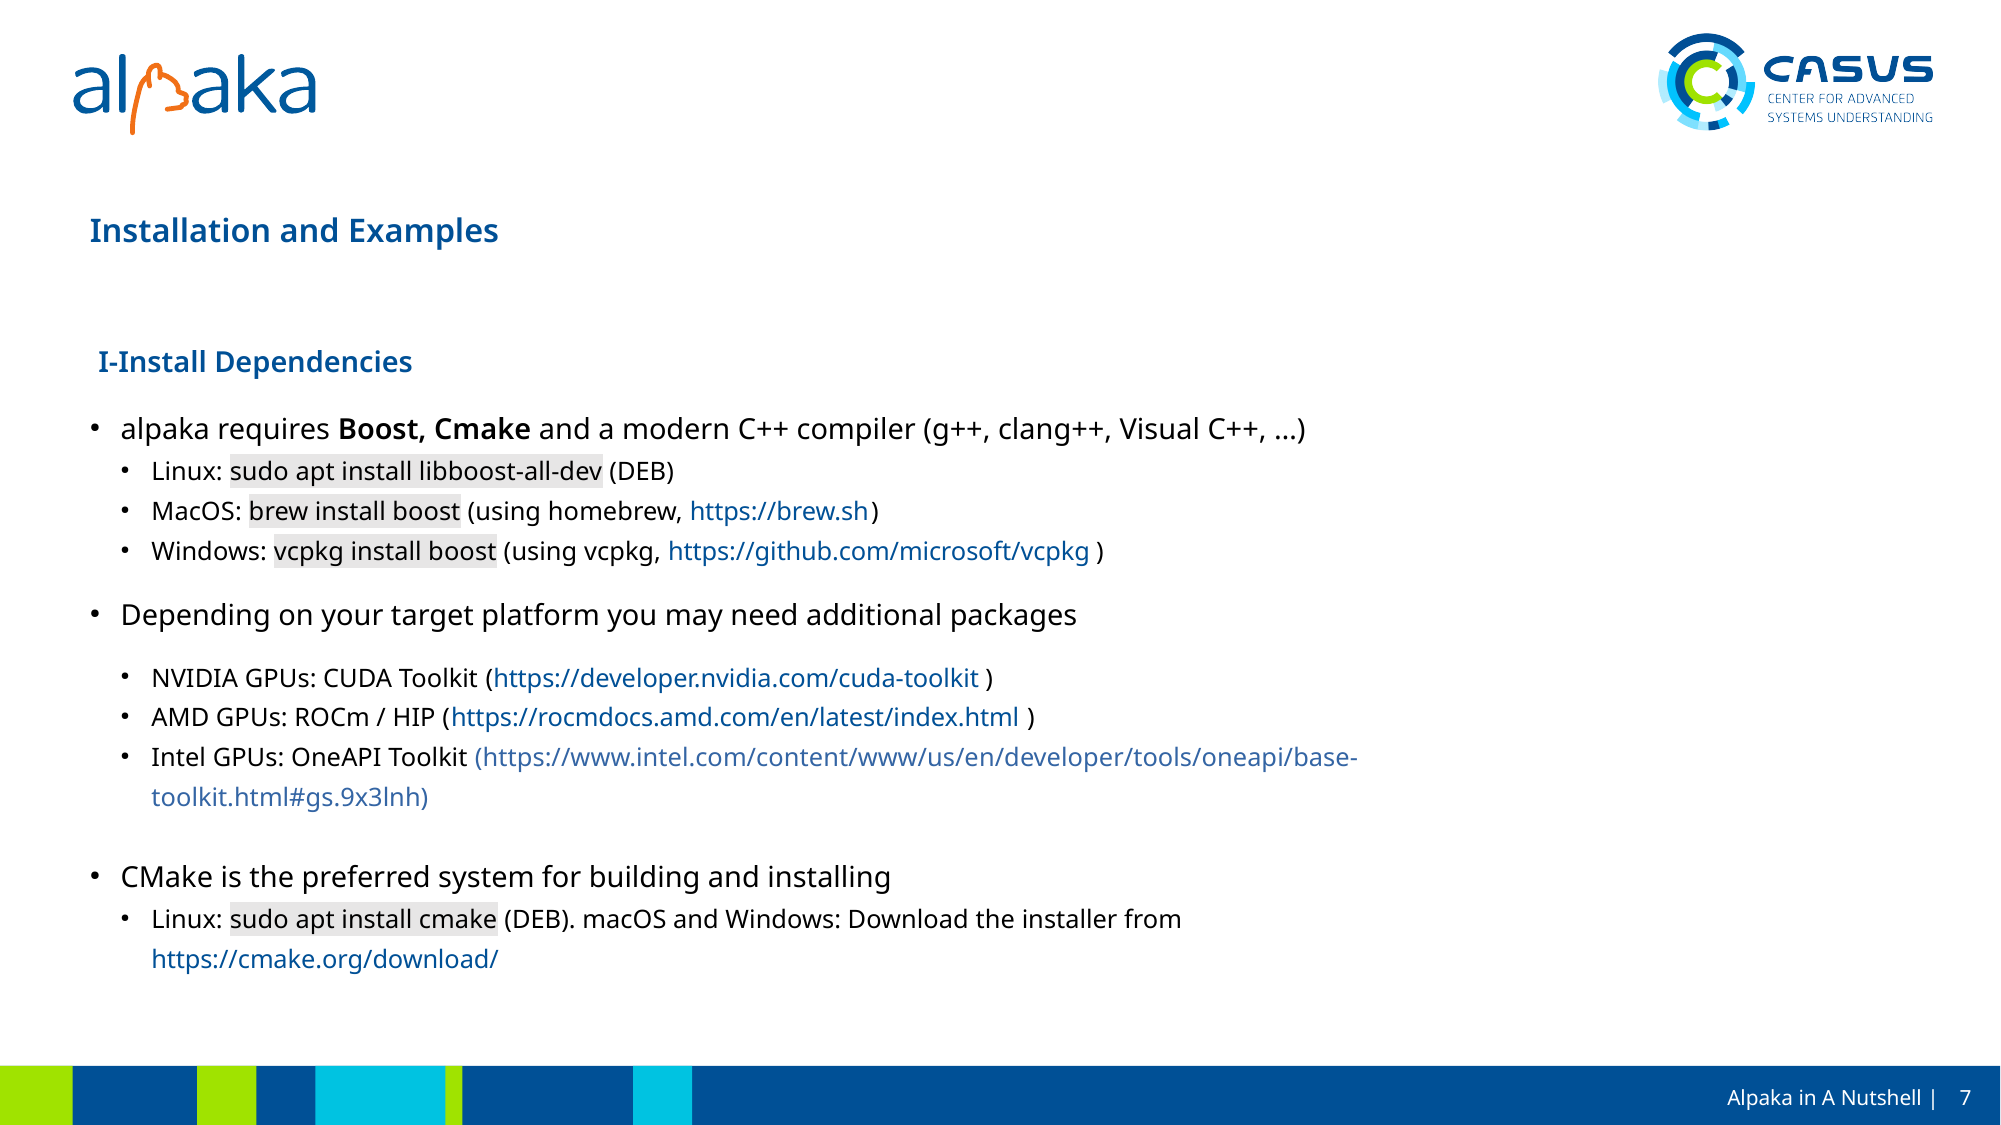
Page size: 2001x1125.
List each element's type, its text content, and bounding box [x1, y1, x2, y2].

picture [72, 53, 317, 136]
picture [1658, 33, 1933, 131]
list Installation and Examples I-Install Dependencies alpaka requires Boost, Cmake and a modern C++ compiler (g++, clang++, Visual C++, …) Linux: sudo apt install libboost-all-dev (DEB) MacOS: brew install boost (using homebrew, https://brew.sh) Windows: vcpkg install boost (using vcpkg, https://github.com/microsoft/vcpkg) Depending on your target platform you may need additional packages NVIDIA GPUs: CUDA Toolkit (https://developer.nvidia.com/cuda-toolkit) AMD GPUs: ROCm / HIP (https://rocmdocs.amd.com/en/latest/index.html) Intel GPUs: OneAPI Toolkit (https://www.intel.com/content/www/us/en/developer/tools/oneapi/base-toolkit.html#gs.9x3lnh) CMake is the preferred system for building and installing Linux: sudo apt install cmake (DEB). macOS and Windows: Download the installer from https://cmake.org/download/ [89, 200, 1489, 981]
